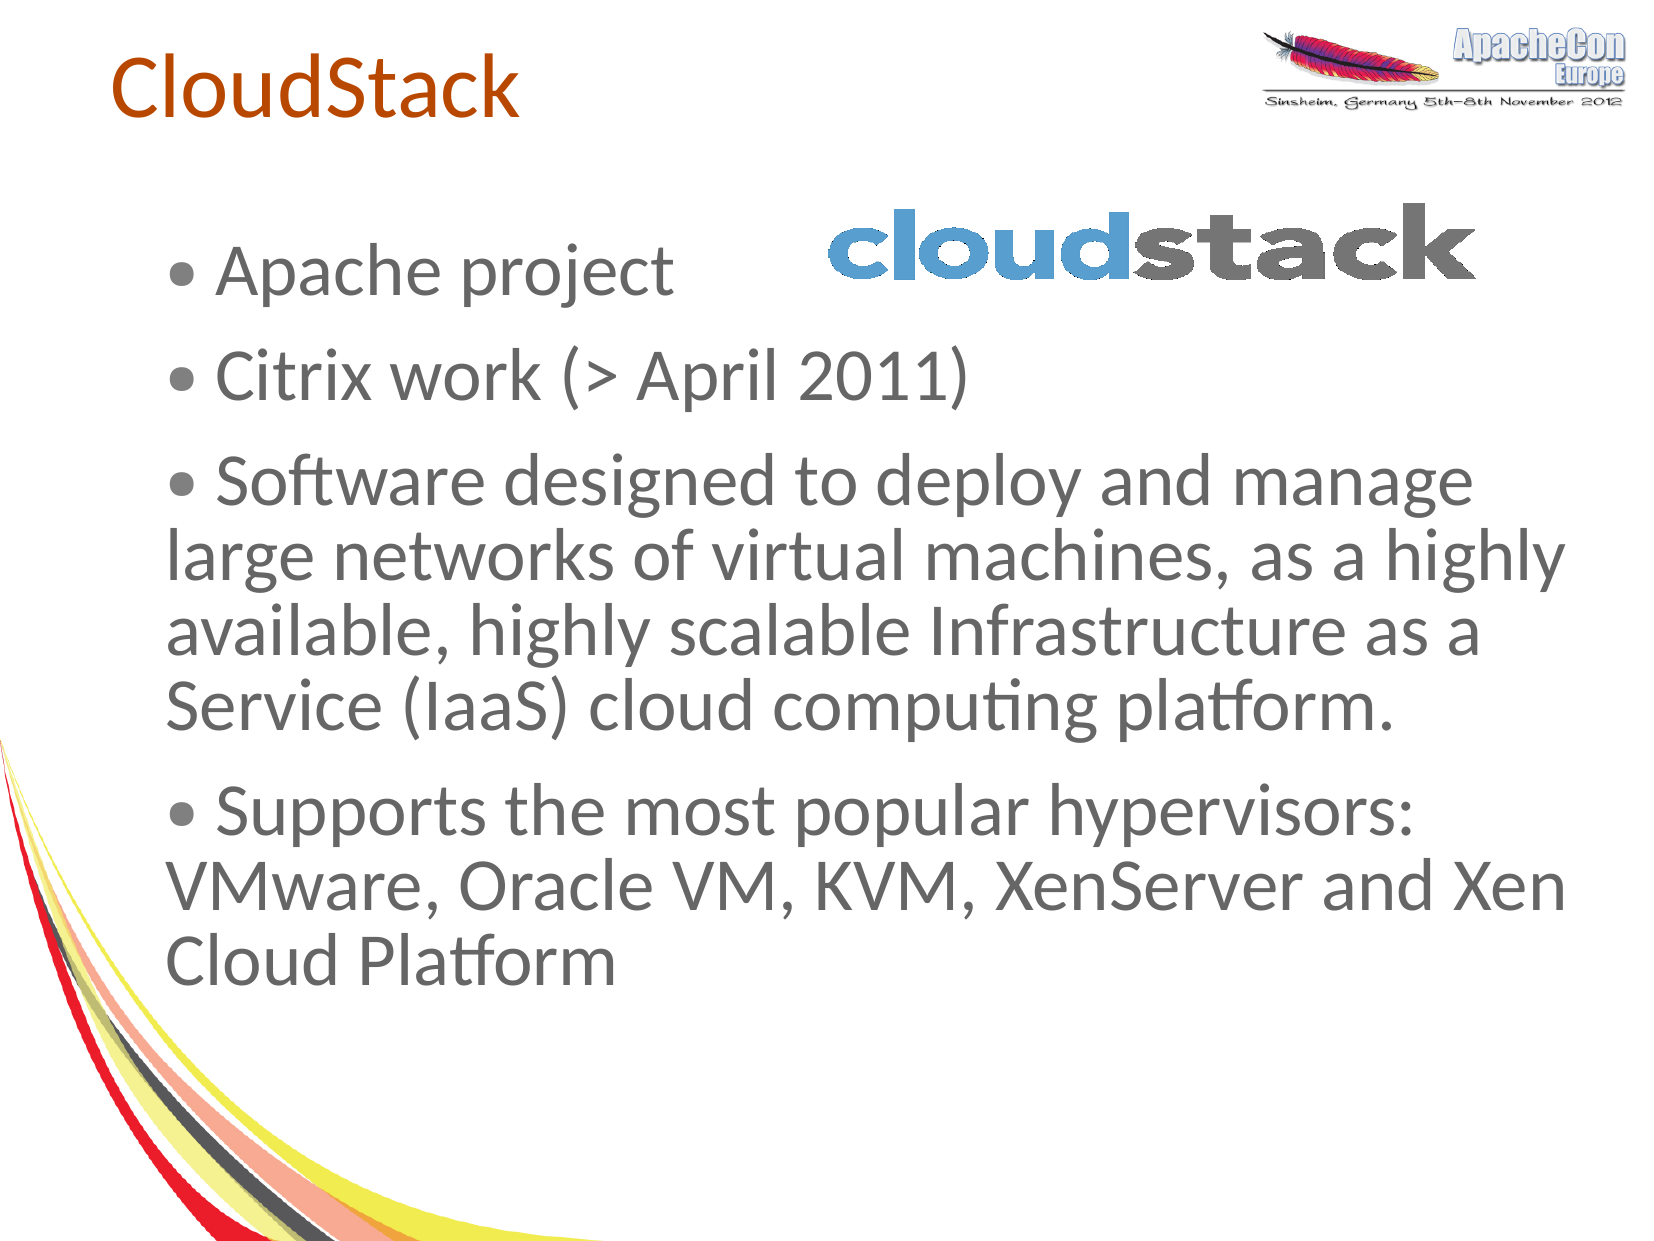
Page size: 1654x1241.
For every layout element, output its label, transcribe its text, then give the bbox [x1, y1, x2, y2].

list Apache project Citrix work (> April 2011) Software designed to deploy and manage large networks of virtual machines, as a highly available, highly scalable Infrastructure as a Service (IaaS) cloud computing platform. Supports the most popular hypervisors: VMware, Oracle VM, KVM, XenServer and Xen Cloud Platform [147, 239, 1576, 1156]
title CloudStack [51, 38, 1411, 151]
picture [0, 0, 1654, 1241]
